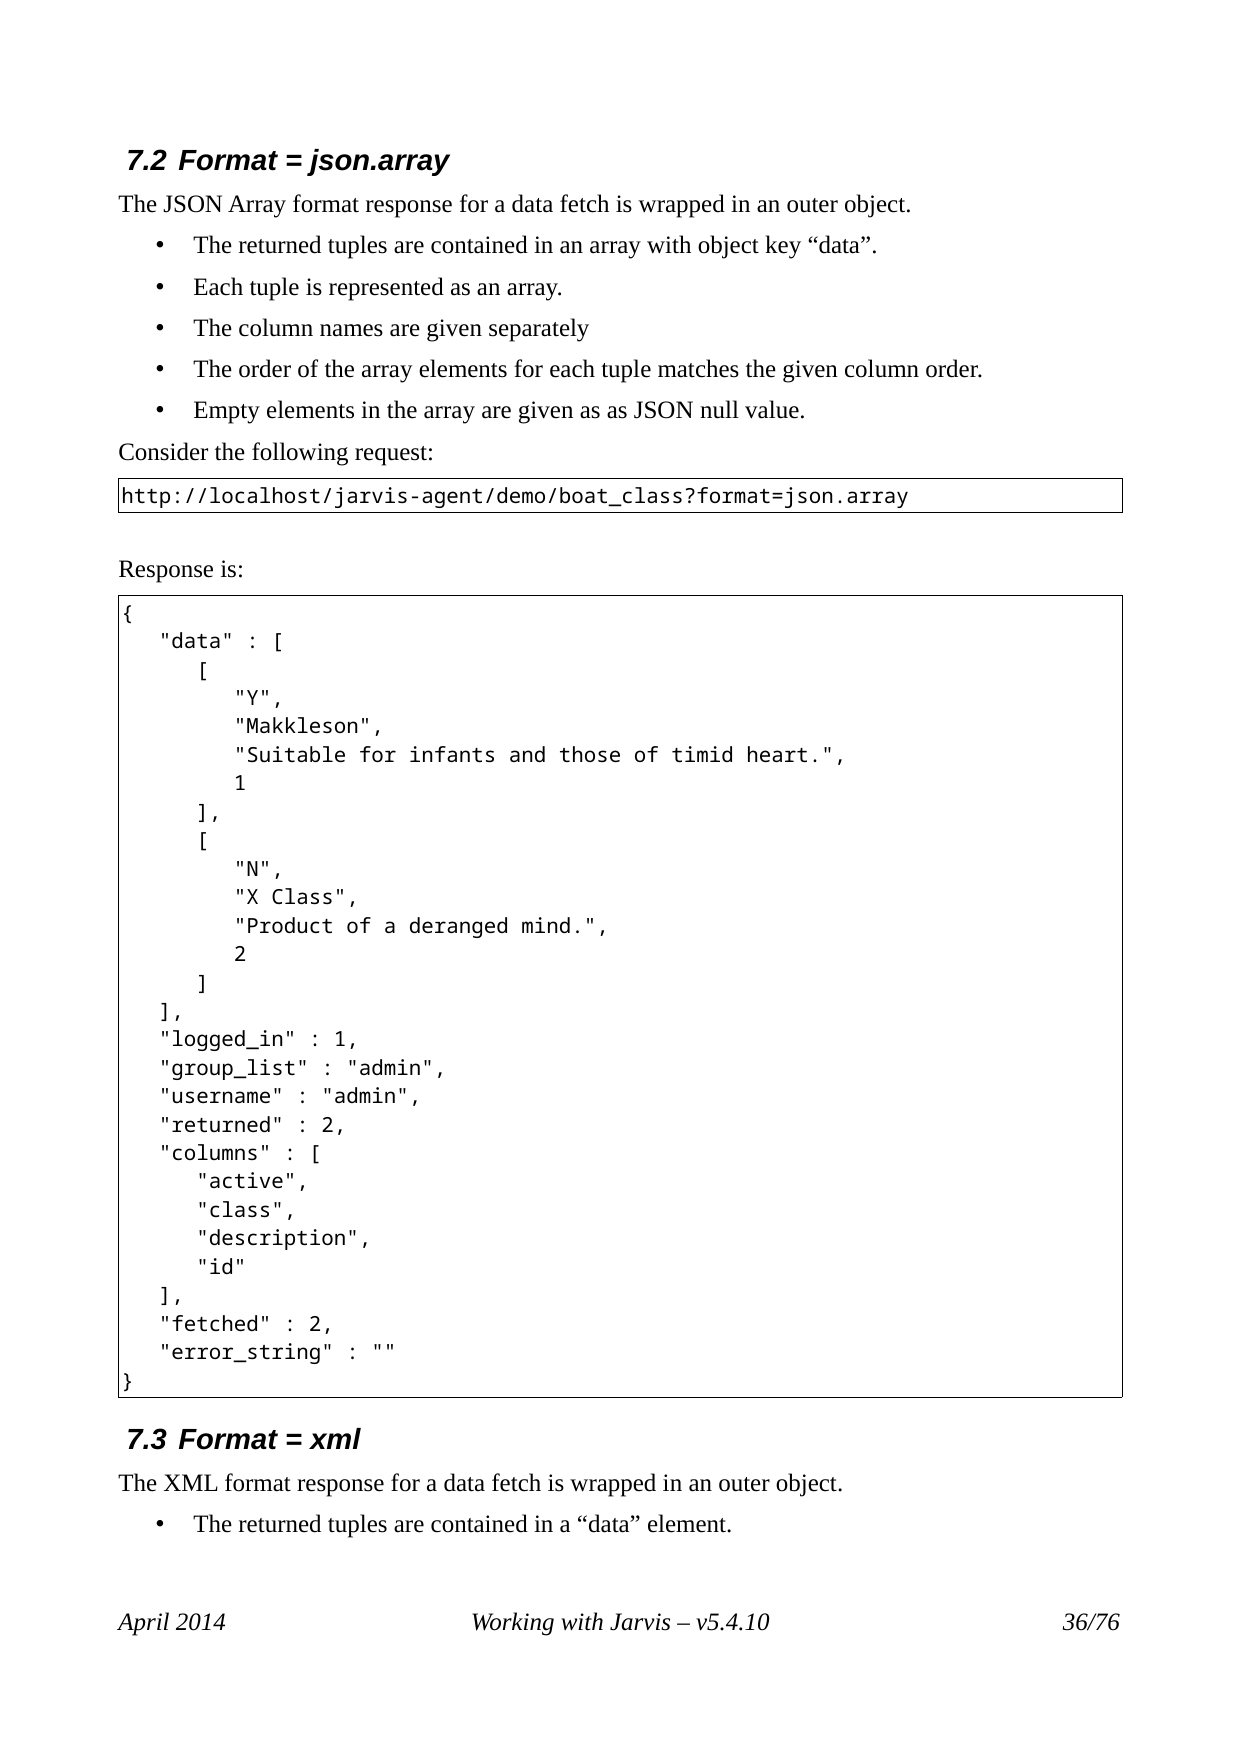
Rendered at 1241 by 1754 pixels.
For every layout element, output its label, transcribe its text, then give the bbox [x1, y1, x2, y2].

text "Suitable for infants and those of timid heart.", [119, 737, 1122, 766]
text "fetched" : 2, [119, 1306, 1122, 1334]
text "X Class", [119, 879, 1122, 908]
text { [119, 596, 1122, 623]
text "returned" : 2, [119, 1107, 1122, 1135]
list Each tuple is represented as an array. [156, 272, 1122, 300]
text [ [119, 822, 1122, 851]
subtitle Format = json.array [118, 143, 1122, 177]
text ], [119, 794, 1122, 822]
text Consider the following request: [118, 437, 1122, 465]
text "Y", [119, 680, 1122, 709]
text "columns" : [ [119, 1135, 1122, 1164]
text 1 [119, 766, 1122, 794]
text "username" : "admin", [119, 1078, 1122, 1107]
text } [119, 1363, 1122, 1397]
text "N", [119, 851, 1122, 879]
text "Product of a deranged mind.", [119, 908, 1122, 936]
list The returned tuples are contained in a “data” element. [156, 1509, 1122, 1538]
text ] [119, 964, 1122, 993]
text 2 [119, 936, 1122, 964]
list Empty elements in the array are given as as JSON null value. [156, 395, 1122, 424]
list The returned tuples are contained in an array with object key “data”. [156, 230, 1122, 259]
text "id" [119, 1249, 1122, 1277]
text "Makkleson", [119, 709, 1122, 737]
text "error_string" : "" [119, 1334, 1122, 1363]
text Response is: [118, 554, 1122, 582]
text "data" : [ [119, 623, 1122, 652]
text "class", [119, 1192, 1122, 1221]
text "group_list" : "admin", [119, 1050, 1122, 1078]
text The JSON Array format response for a data fetch is wrapped in an outer object. [118, 189, 1122, 218]
text [ [119, 652, 1122, 680]
text The XML format response for a data fetch is wrapped in an outer object. [118, 1468, 1122, 1497]
text ], [119, 993, 1122, 1021]
text http://localhost/jarvis-agent/demo/boat_class?format=json.array [119, 479, 1122, 512]
text ], [119, 1277, 1122, 1306]
list The order of the array elements for each tuple matches the given column order. [156, 354, 1122, 383]
list The column names are given separately [156, 313, 1122, 342]
subtitle Format = xml [118, 1422, 1122, 1456]
text "logged_in" : 1, [119, 1021, 1122, 1050]
text "description", [119, 1221, 1122, 1249]
text "active", [119, 1164, 1122, 1192]
